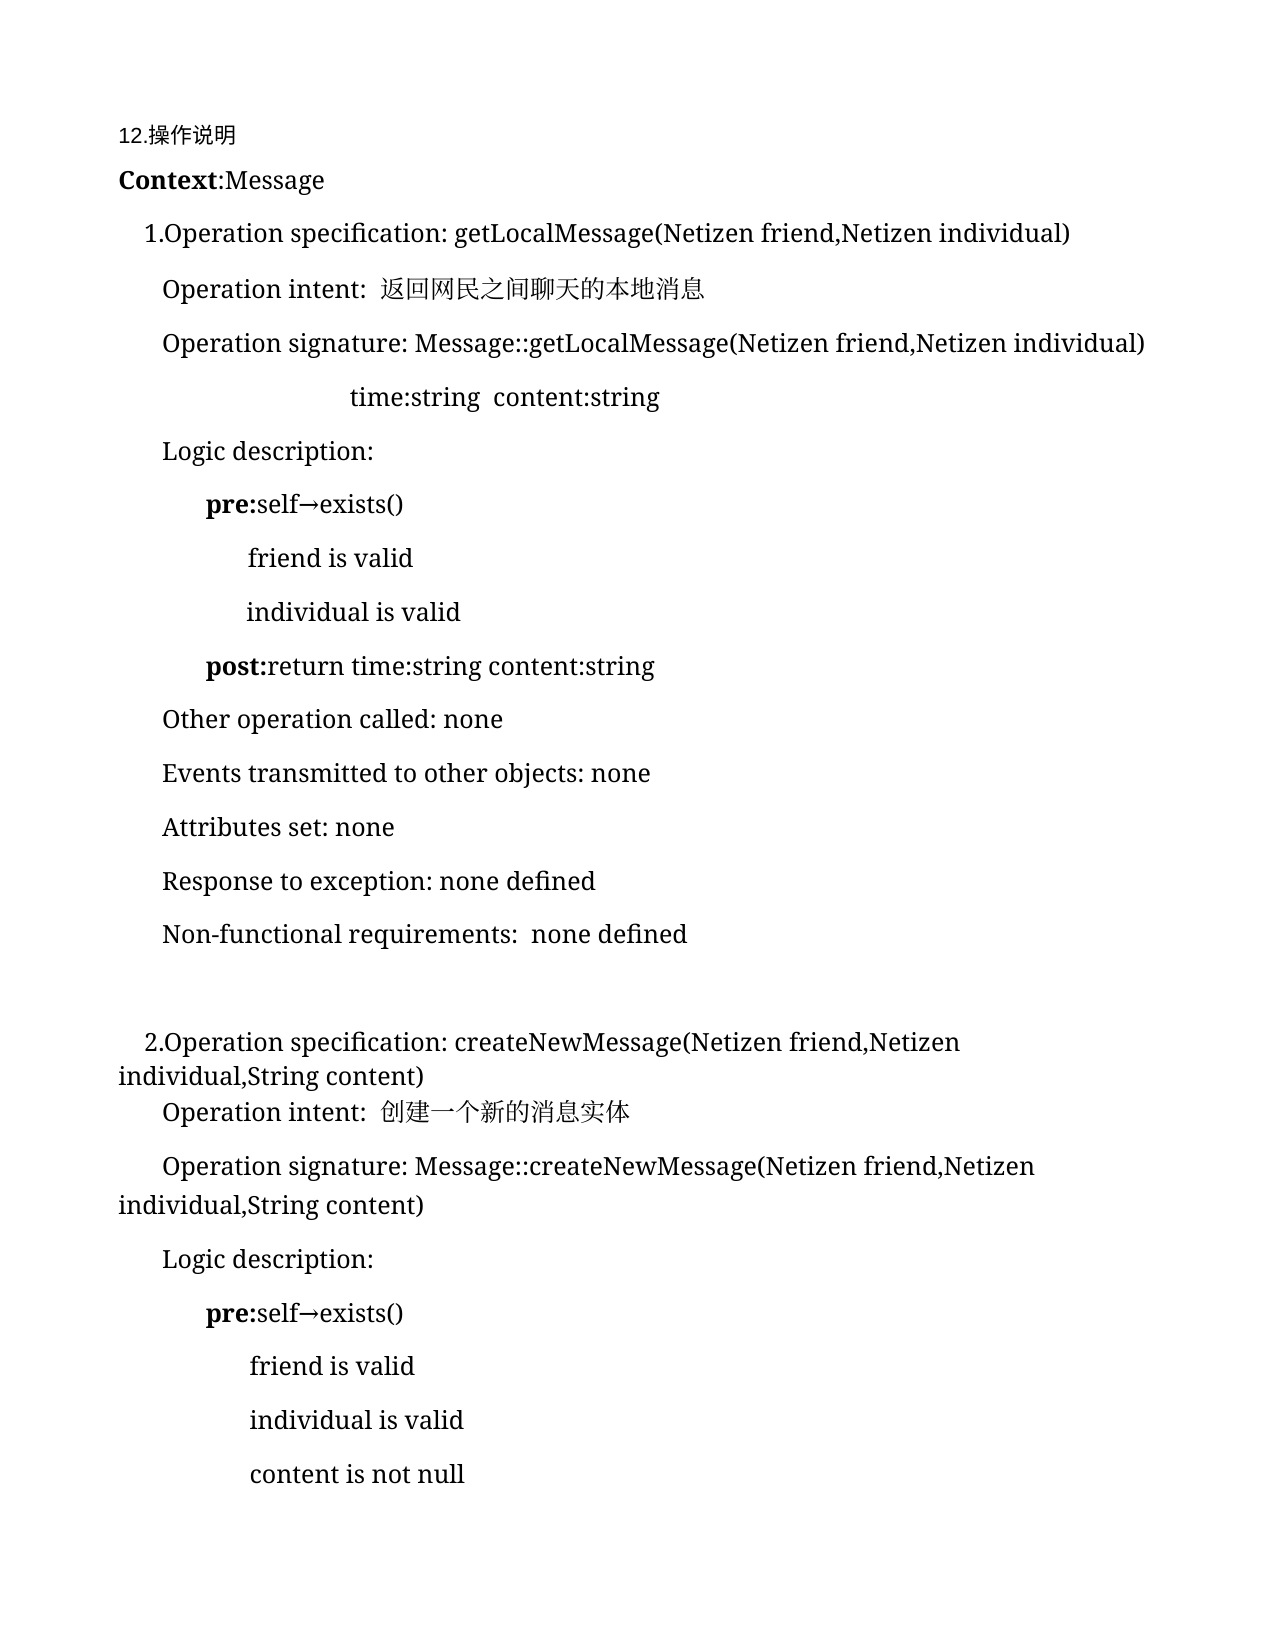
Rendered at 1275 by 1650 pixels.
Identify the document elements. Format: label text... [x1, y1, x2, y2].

text friend is valid [118, 541, 1157, 575]
text content is not null [118, 1456, 1157, 1491]
text 1.Operation specification: getLocalMessage(Netizen friend,Netizen individual) [118, 216, 1157, 250]
text pre:self→exists() [118, 487, 1157, 521]
text Operation signature: Message::getLocalMessage(Netizen friend,Netizen individual) [118, 326, 1157, 360]
text Attributes set: none [118, 809, 1157, 843]
text Context:Message [118, 162, 1157, 196]
text Events transmitted to other objects: none [118, 756, 1157, 790]
text Operation intent: 创建一个新的消息实体 [118, 1093, 1157, 1129]
text pre:self→exists() [118, 1295, 1157, 1329]
text Non-functional requirements: none defined [118, 917, 1157, 951]
text 2.Operation specification: createNewMessage(Netizen friend,Netizen individual,String content) [118, 1024, 1157, 1093]
text Other operation called: none [118, 702, 1157, 736]
text individual is valid [118, 594, 1157, 628]
text time:string content:string [118, 379, 1157, 413]
text Logic description: [118, 433, 1157, 467]
text post:return time:string content:string [118, 648, 1157, 682]
subtitle 12.操作说明 [118, 118, 1157, 150]
text friend is valid [118, 1349, 1157, 1383]
text Response to exception: none defined [118, 863, 1157, 897]
text Logic description: [118, 1241, 1157, 1276]
text individual is valid [118, 1403, 1157, 1437]
text Operation signature: Message::createNewMessage(Netizen friend,Netizen individual,String content) [118, 1148, 1157, 1222]
text Operation intent: 返回网民之间聊天的本地消息 [118, 270, 1157, 306]
